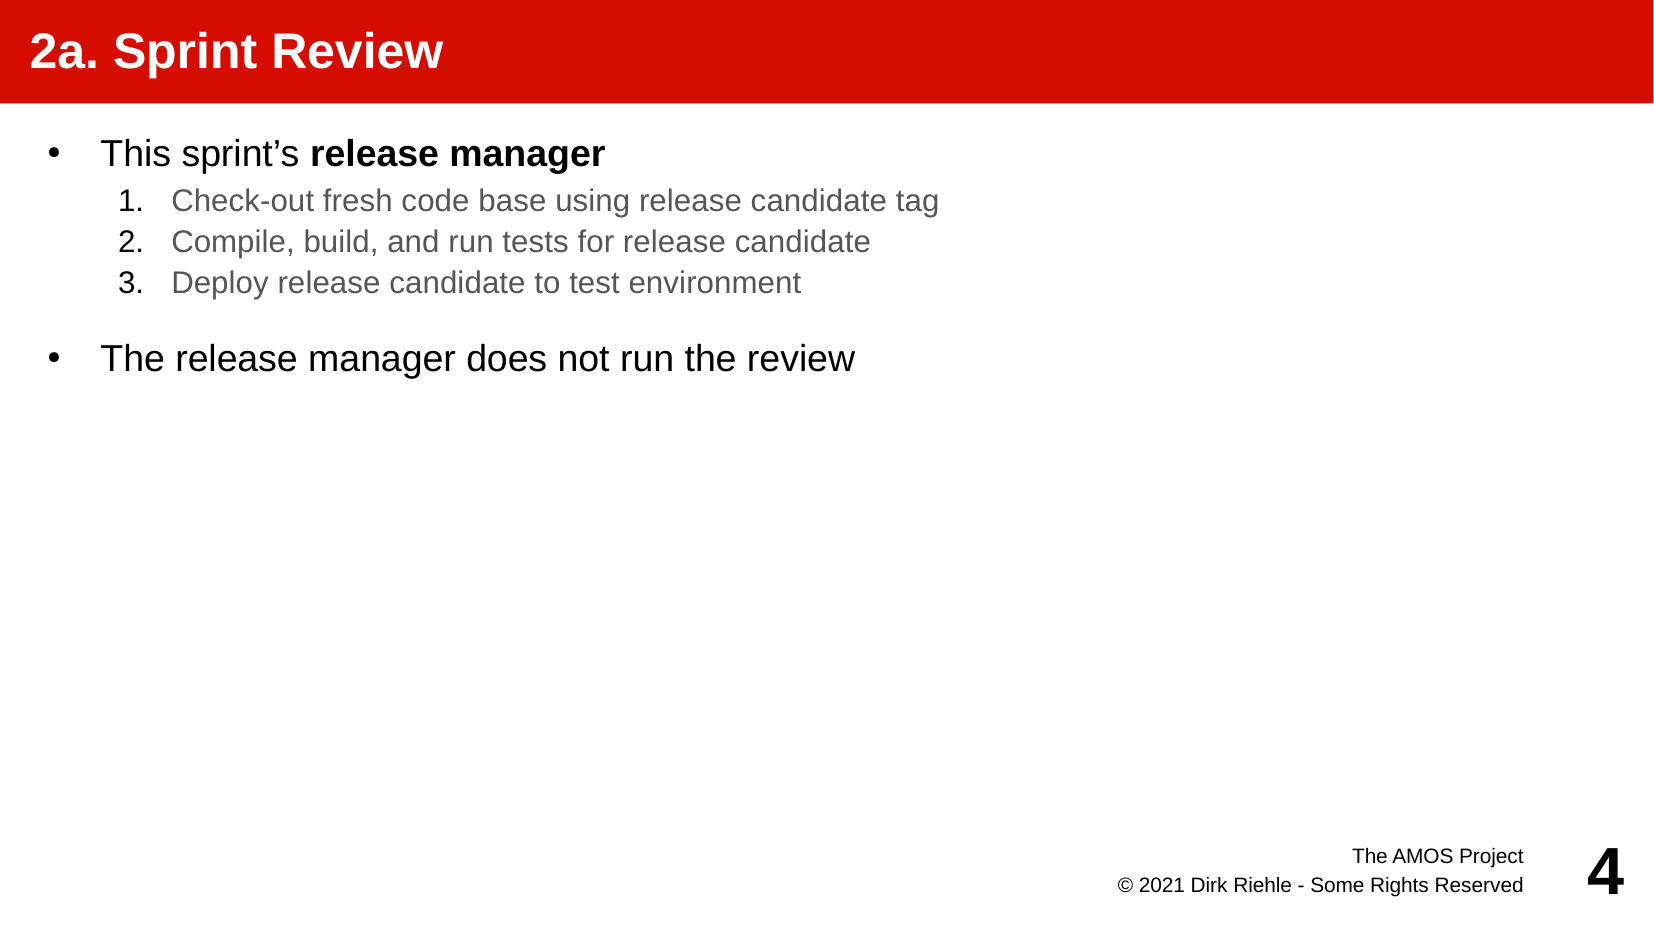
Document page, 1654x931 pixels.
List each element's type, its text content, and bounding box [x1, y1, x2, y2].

title 2a. Sprint Review [0, 0, 1654, 104]
list This sprint’s release manager Check-out fresh code base using release candidate tag Compile, build, and run tests for release candidate Deploy release candidate to test environment The release manager does not run the review [29, 132, 1625, 813]
